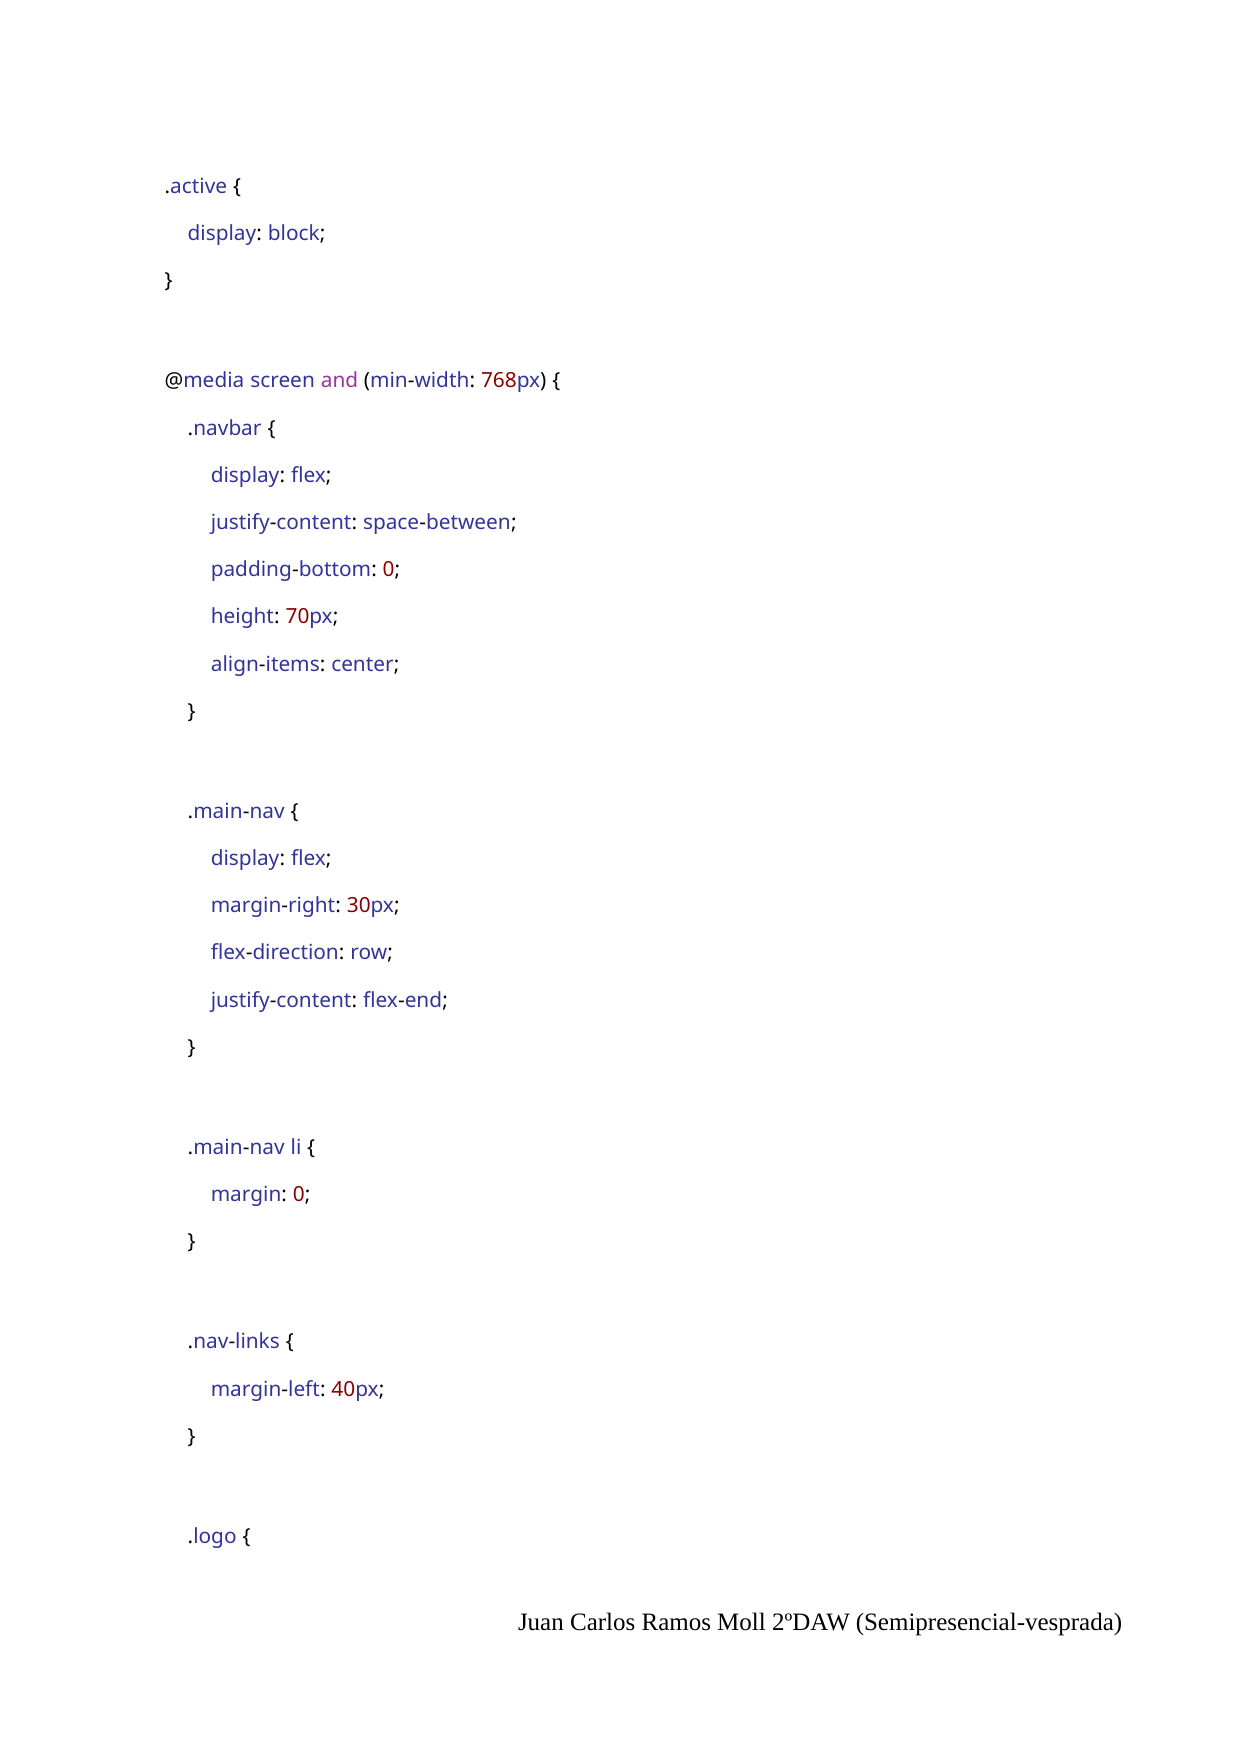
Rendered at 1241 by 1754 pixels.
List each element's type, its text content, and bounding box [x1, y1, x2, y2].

text margin: 0; [118, 1179, 1122, 1208]
text margin-right: 30px; [118, 890, 1122, 919]
text } [118, 696, 1122, 724]
text height: 70px; [118, 601, 1122, 630]
text display: flex; [118, 460, 1122, 488]
text flex-direction: row; [118, 937, 1122, 966]
text justify-content: space-between; [118, 507, 1122, 536]
text align-items: center; [118, 649, 1122, 677]
text .navbar { [118, 413, 1122, 441]
text display: flex; [118, 843, 1122, 872]
text .main-nav li { [118, 1132, 1122, 1160]
text margin-left: 40px; [118, 1374, 1122, 1402]
text } [118, 265, 1122, 294]
text .active { [118, 171, 1122, 199]
text .nav-links { [118, 1326, 1122, 1355]
text justify-content: flex-end; [118, 985, 1122, 1013]
text } [118, 1226, 1122, 1255]
text .logo { [118, 1521, 1122, 1549]
text } [118, 1421, 1122, 1449]
text padding-bottom: 0; [118, 554, 1122, 583]
text .main-nav { [118, 796, 1122, 824]
text display: block; [118, 218, 1122, 247]
text } [118, 1032, 1122, 1060]
text @media screen and (min-width: 768px) { [118, 366, 1122, 394]
